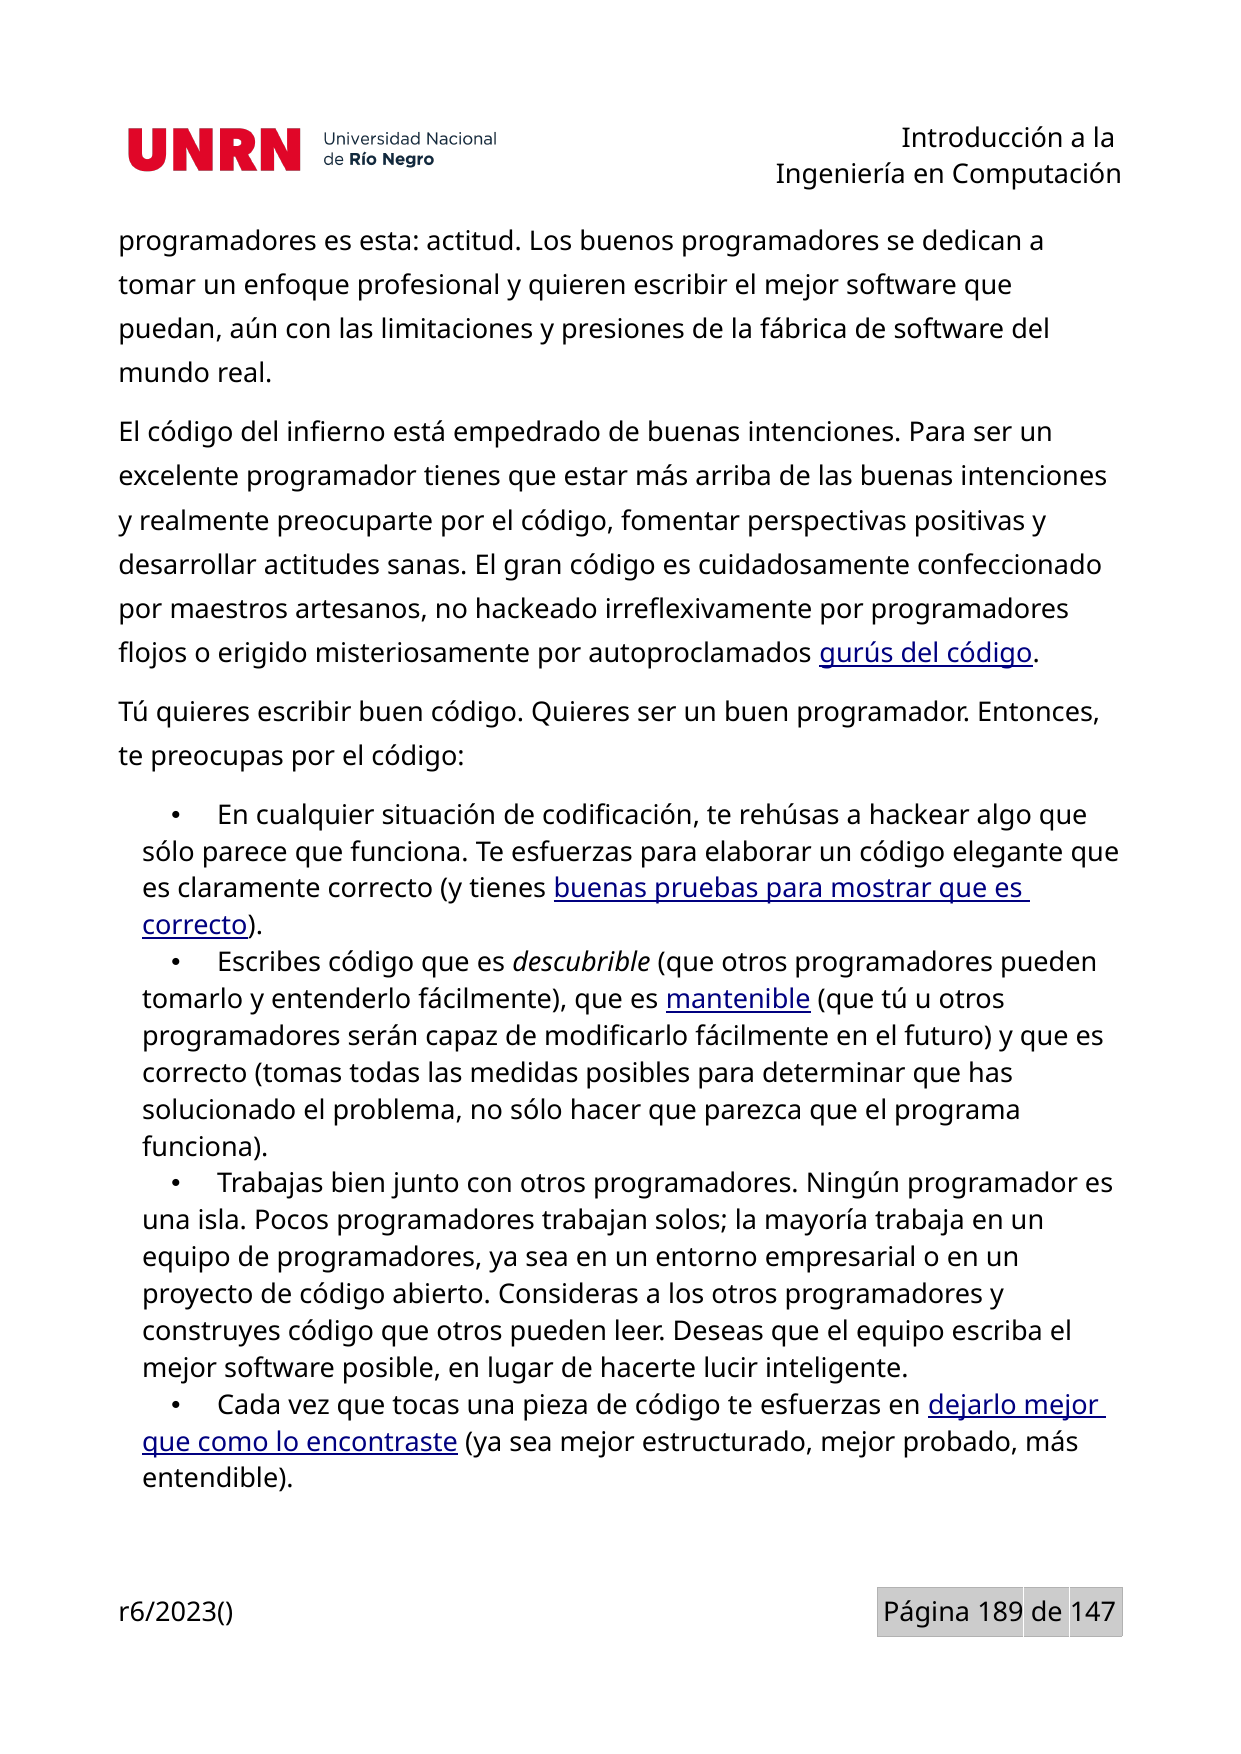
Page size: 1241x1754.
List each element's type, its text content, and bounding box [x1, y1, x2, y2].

picture [118, 118, 505, 180]
list Escribes código que es descubrible (que otros programadores pueden tomarlo y entenderlo fácilmente), que es mantenible (que tú u otros programadores serán capaz de modificarlo fácilmente en el futuro) y que es correcto (tomas todas las medidas posibles para determinar que has solucionado el problema, no sólo hacer que parezca que el programa funciona). [142, 943, 1122, 1164]
list En cualquier situación de codificación, te rehúsas a hackear algo que sólo parece que funciona. Te esfuerzas para elaborar un código elegante que es claramente correcto (y tienes buenas pruebas para mostrar que es correcto). [142, 795, 1122, 943]
text El código del infierno está empedrado de buenas intenciones. Para ser un excelente programador tienes que estar más arriba de las buenas intenciones y realmente preocuparte por el código, fomentar perspectivas positivas y desarrollar actitudes sanas. El gran código es cuidadosamente confeccionado por maestros artesanos, no hackeado irreflexivamente por programadores flojos o erigido misteriosamente por autoproclamados gurús del código. [118, 413, 1122, 670]
list Trabajas bien junto con otros programadores. Ningún programador es una isla. Pocos programadores trabajan solos; la mayoría trabaja en un equipo de programadores, ya sea en un entorno empresarial o en un proyecto de código abierto. Consideras a los otros programadores y construyes código que otros pueden leer. Deseas que el equipo escriba el mejor software posible, en lugar de hacerte lucir inteligente. [142, 1164, 1122, 1385]
text programadores es esta: actitud. Los buenos programadores se dedican a tomar un enfoque profesional y quieren escribir el mejor software que puedan, aún con las limitaciones y presiones de la fábrica de software del mundo real. [118, 221, 1122, 391]
text Tú quieres escribir buen código. Quieres ser un buen programador. Entonces, te preocupas por el código: [118, 692, 1122, 773]
list Cada vez que tocas una pieza de código te esfuerzas en dejarlo mejor que como lo encontraste (ya sea mejor estructurado, mejor probado, más entendible). [142, 1385, 1122, 1496]
